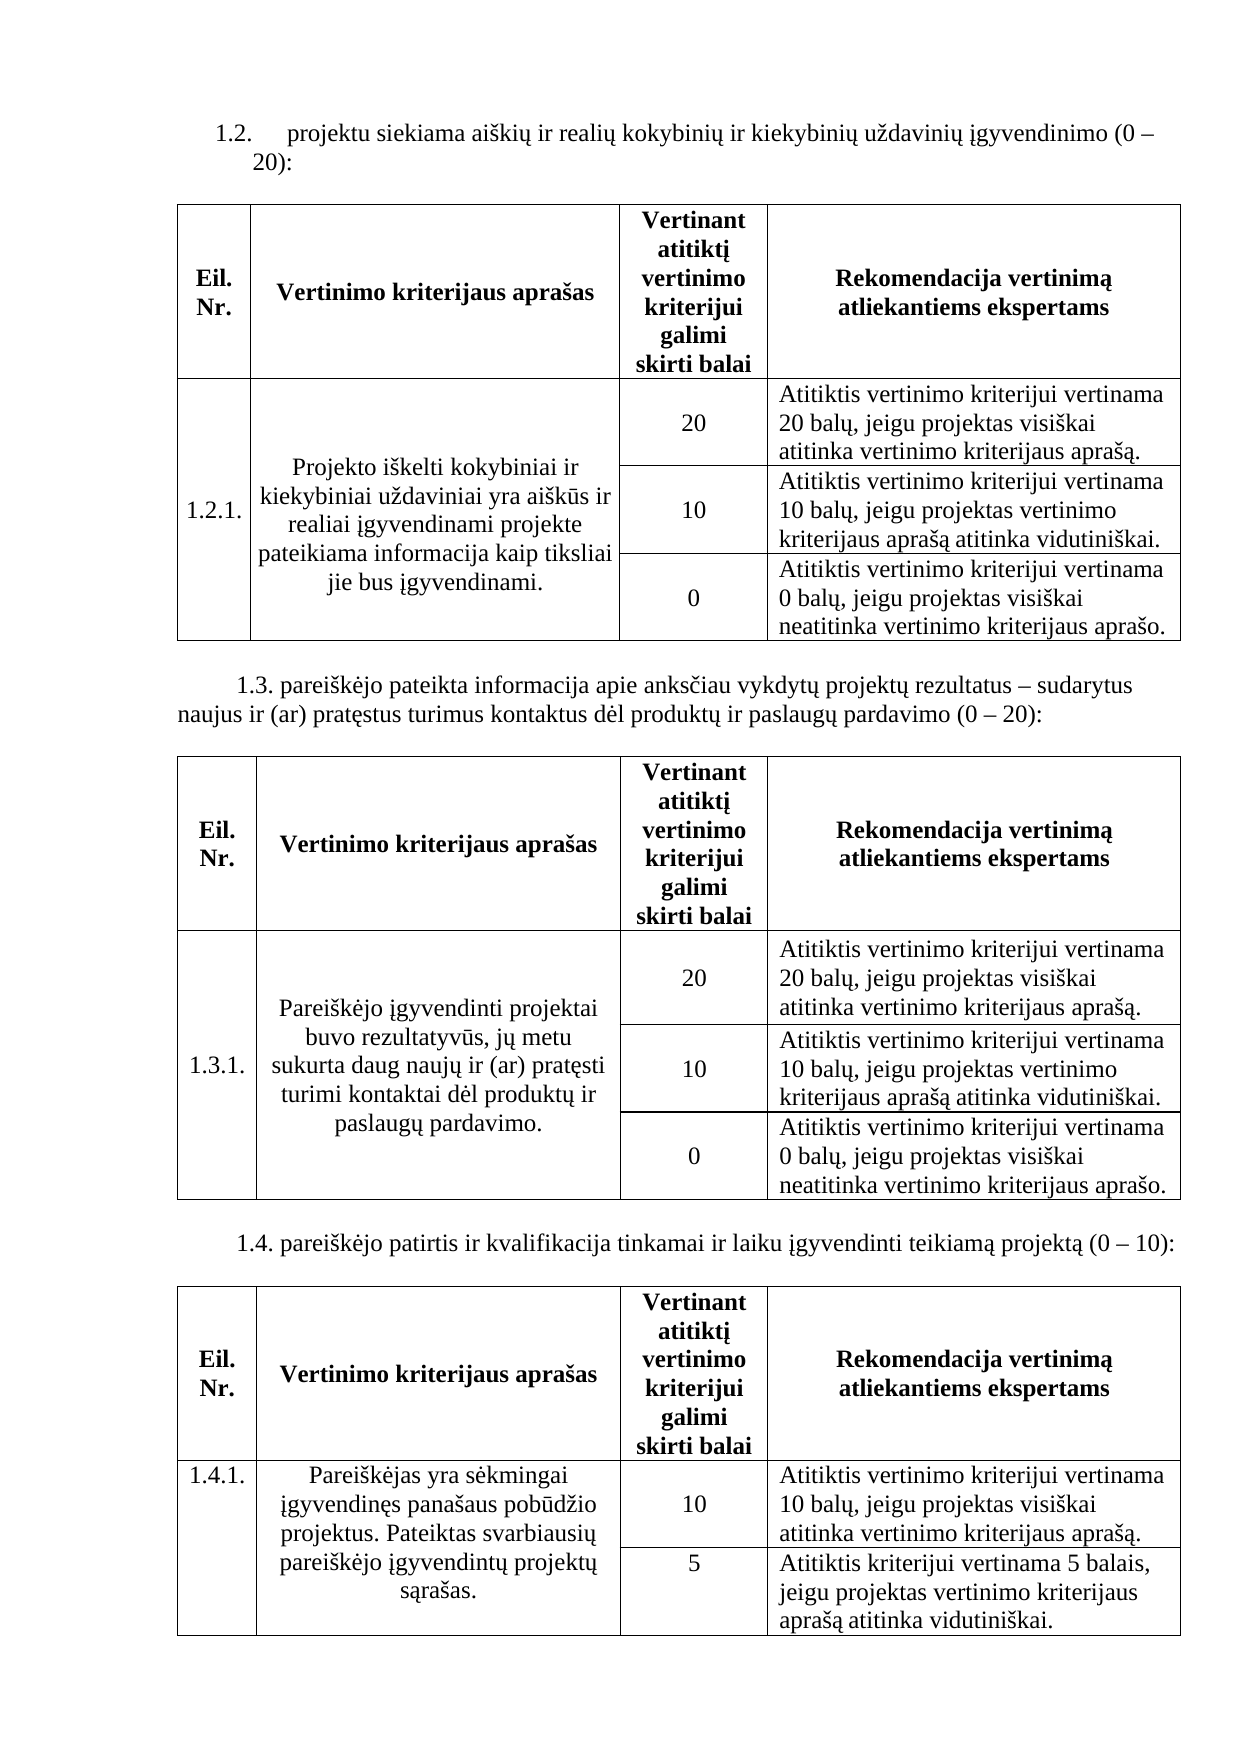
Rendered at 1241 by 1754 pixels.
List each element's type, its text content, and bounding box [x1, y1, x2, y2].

table_header Rekomendacija vertinimą atliekantiems ekspertams [768, 1287, 1180, 1459]
table_header Vertinimo kriterijaus aprašas [257, 1287, 620, 1459]
table_cell 1.4.1. [178, 1461, 256, 1634]
table_header Eil. Nr. [178, 757, 256, 930]
table_header Eil. Nr. [178, 1287, 256, 1459]
table_cell 20 [621, 931, 767, 1024]
text 1.3. pareiškėjo pateikta informacija apie anksčiau vykdytų projektų rezultatus – sudarytus naujus ir (ar) pratęstus turimus kontaktus dėl produktų ir paslaugų pardavimo (0 – 20): [177, 670, 1181, 727]
table_cell 1.2.1. [178, 379, 250, 640]
table_header Eil. Nr. [178, 205, 250, 378]
text 1.4. pareiškėjo patirtis ir kvalifikacija tinkamai ir laiku įgyvendinti teikiamą projektą (0 – 10): [177, 1228, 1181, 1257]
table_cell 0 [621, 1113, 767, 1199]
table_cell Atitiktis vertinimo kriterijui vertinama 0 balų, jeigu projektas visiškai neatitinka vertinimo kriterijaus aprašo. [768, 554, 1180, 640]
table_cell Atitiktis vertinimo kriterijui vertinama 20 balų, jeigu projektas visiškai atitinka vertinimo kriterijaus aprašą. [768, 379, 1180, 465]
table_header Rekomendacija vertinimą atliekantiems ekspertams [768, 205, 1180, 378]
table_cell 10 [620, 466, 767, 553]
table_header Vertinimo kriterijaus aprašas [251, 205, 619, 378]
table_cell Projekto iškelti kokybiniai ir kiekybiniai uždaviniai yra aiškūs ir realiai įgyvendinami projekte pateikiama informacija kaip tiksliai jie bus įgyvendinami. [251, 379, 619, 640]
table_cell Atitiktis vertinimo kriterijui vertinama 10 balų, jeigu projektas vertinimo kriterijaus aprašą atitinka vidutiniškai. [768, 1025, 1180, 1111]
table_cell Pareiškėjo įgyvendinti projektai buvo rezultatyvūs, jų metu sukurta daug naujų ir (ar) pratęsti turimi kontaktai dėl produktų ir paslaugų pardavimo. [257, 931, 620, 1199]
text 1.2. projektu siekiama aiškių ir realių kokybinių ir kiekybinių uždavinių įgyvendinimo (0 – 20): [215, 118, 1181, 176]
table_header Vertinant atitiktį vertinimo kriterijui galimi skirti balai [620, 205, 767, 378]
table_header Rekomendacija vertinimą atliekantiems ekspertams [768, 757, 1180, 930]
table_cell Atitiktis vertinimo kriterijui vertinama 0 balų, jeigu projektas visiškai neatitinka vertinimo kriterijaus aprašo. [768, 1113, 1180, 1199]
table_cell Atitiktis vertinimo kriterijui vertinama 20 balų, jeigu projektas visiškai atitinka vertinimo kriterijaus aprašą. [768, 931, 1180, 1024]
table_header Vertinant atitiktį vertinimo kriterijui galimi skirti balai [621, 1287, 767, 1459]
table_cell 1.3.1. [178, 931, 256, 1199]
table_header Vertinant atitiktį vertinimo kriterijui galimi skirti balai [621, 757, 767, 930]
table_cell 0 [620, 554, 767, 640]
table_cell Atitiktis kriterijui vertinama 5 balais, jeigu projektas vertinimo kriterijaus aprašą atitinka vidutiniškai. [768, 1548, 1180, 1634]
table_cell 5 [621, 1548, 767, 1634]
table_cell Atitiktis vertinimo kriterijui vertinama 10 balų, jeigu projektas vertinimo kriterijaus aprašą atitinka vidutiniškai. [768, 466, 1180, 553]
table_cell 20 [620, 379, 767, 465]
table_cell Pareiškėjas yra sėkmingai įgyvendinęs panašaus pobūdžio projektus. Pateiktas svarbiausių pareiškėjo įgyvendintų projektų sąrašas. [257, 1461, 620, 1634]
table_header Vertinimo kriterijaus aprašas [257, 757, 620, 930]
table_cell Atitiktis vertinimo kriterijui vertinama 10 balų, jeigu projektas visiškai atitinka vertinimo kriterijaus aprašą. [768, 1461, 1180, 1547]
table_cell 10 [621, 1025, 767, 1111]
table_cell 10 [621, 1461, 767, 1547]
